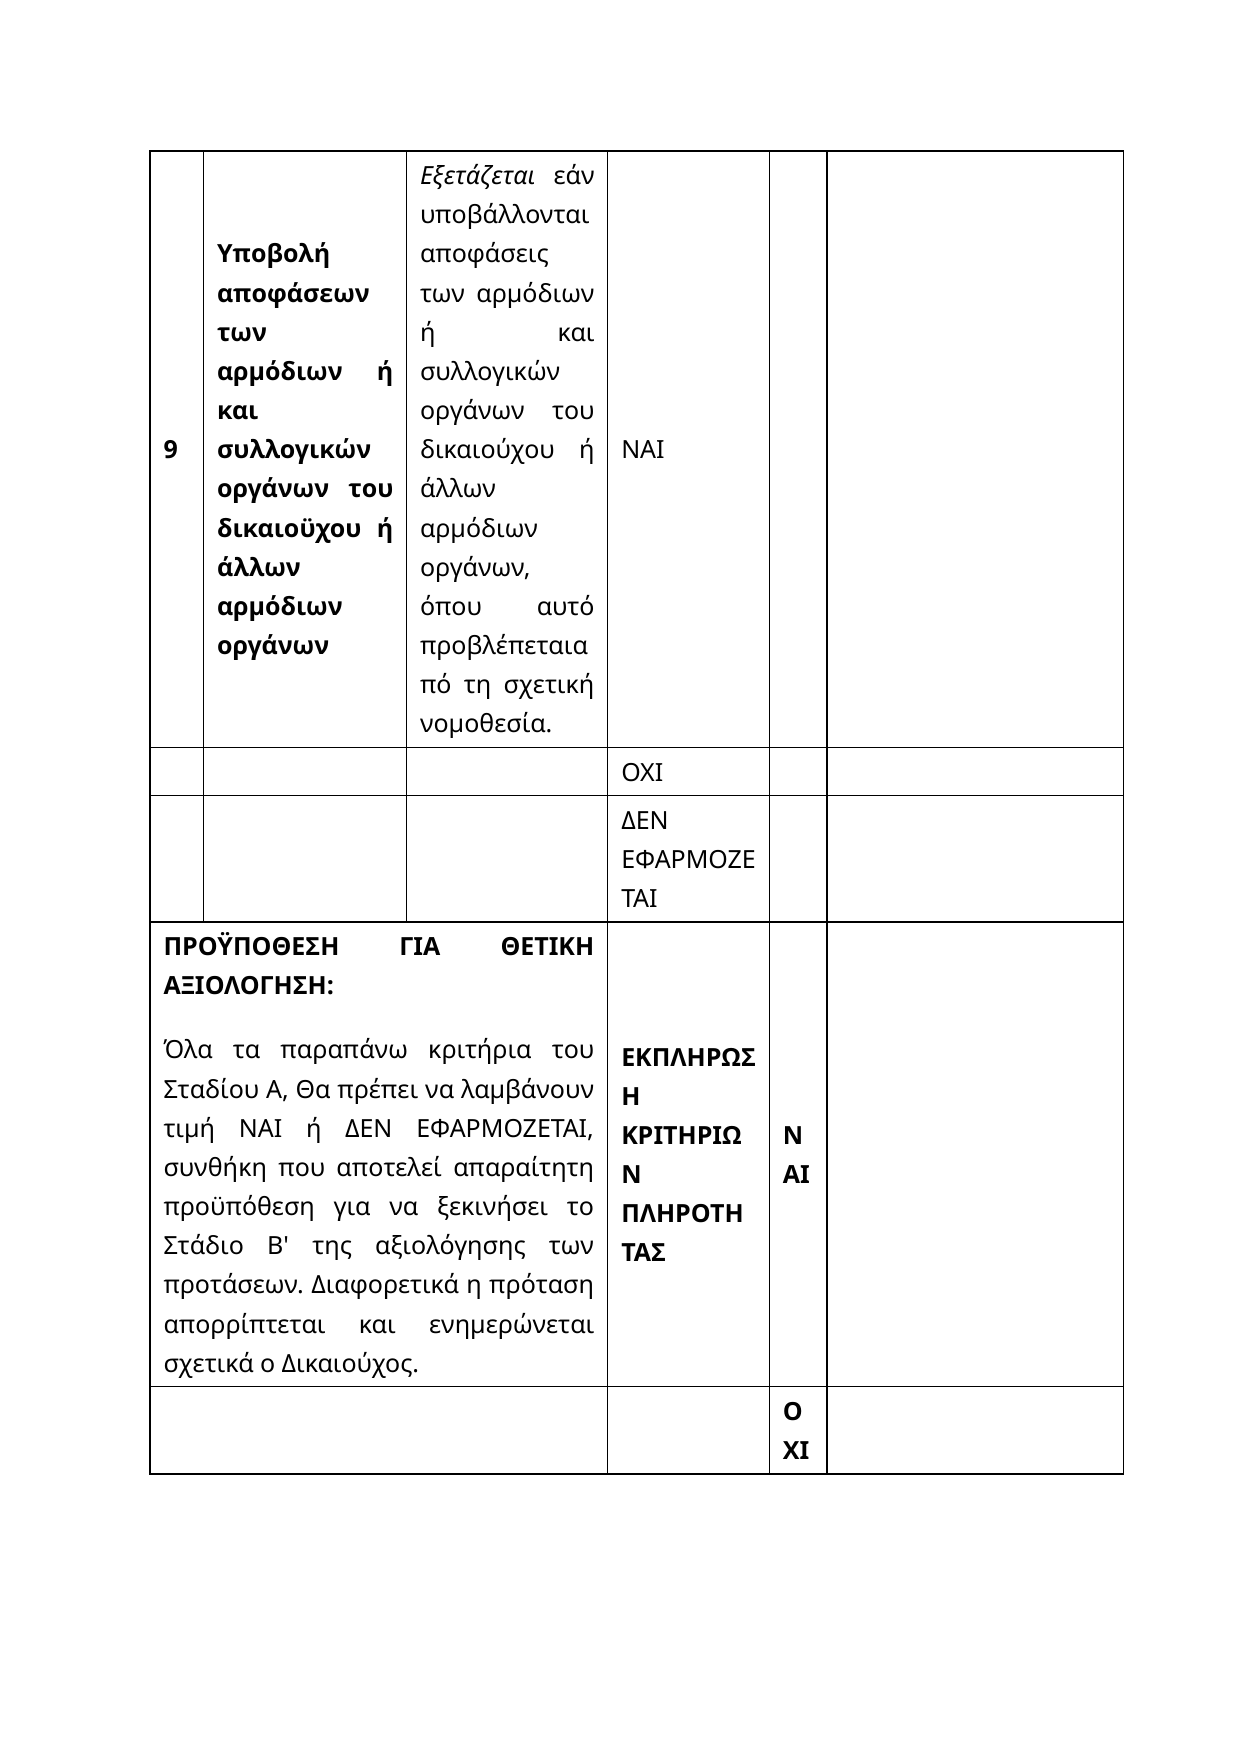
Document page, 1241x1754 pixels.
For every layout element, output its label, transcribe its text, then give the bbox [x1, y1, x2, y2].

table_cell [770, 152, 826, 746]
table_cell ΕΚΠΛΗΡΩΣΗ ΚΡΙΤΗΡΙΩΝ ΠΛΗΡΟΤΗΤΑΣ [608, 923, 769, 1386]
table_cell [151, 796, 203, 921]
table_cell [407, 748, 607, 794]
table_cell ΝΑΙ [608, 152, 769, 746]
table_cell ΟΧΙ [770, 1387, 826, 1473]
table_cell [828, 796, 1123, 921]
table_cell Εξετάζεται εάν υποβάλλονται αποφάσεις των αρμόδιων ή και συλλογικών οργάνων του δικαιούχου ή άλλων αρμόδιων οργάνων, όπου αυτό προβλέπεταιαπό τη σχετική νομοθεσία. [407, 152, 607, 746]
table_cell ΝΑΙ [770, 923, 826, 1386]
table_cell ΟΧΙ [608, 748, 769, 794]
table_cell [608, 1387, 769, 1473]
table_cell [770, 796, 826, 921]
table_cell [828, 923, 1123, 1386]
table_cell ΔΕΝ ΕΦΑΡΜΟΖΕΤΑΙ [608, 796, 769, 921]
table_cell [828, 152, 1123, 746]
table_cell [204, 796, 406, 921]
table_cell Υποβολή αποφάσεων των αρμόδιων ή και συλλογικών οργάνων του δικαιοϋχου ή άλλων αρμόδιων οργάνων [204, 152, 406, 746]
table_cell 9 [151, 152, 203, 746]
table_cell [204, 748, 406, 794]
table_cell [151, 748, 203, 794]
table_cell ΠΡΟΫΠΟΘΕΣΗ ΓΙΑ ΘΕΤΙΚΗ ΑΞΙΟΛΟΓΗΣΗ: Όλα τα παραπάνω κριτήρια του Σταδίου Α, Θα πρέπει να λαμβάνουν τιμή ΝΑΙ ή ΔΕΝ ΕΦΑΡΜΟΖΕΤΑΙ, συνθήκη που αποτελεί απαραίτητη προϋπόθεση για να ξεκινήσει το Στάδιο Β' της αξιολόγησης των προτάσεων. Διαφορετικά η πρόταση απορρίπτεται και ενημερώνεται σχετικά ο Δικαιούχος. [151, 923, 607, 1386]
table_cell [407, 796, 607, 921]
table_cell [828, 748, 1123, 794]
table_cell [770, 748, 826, 794]
table_cell [151, 1387, 607, 1473]
table_cell [828, 1387, 1123, 1473]
